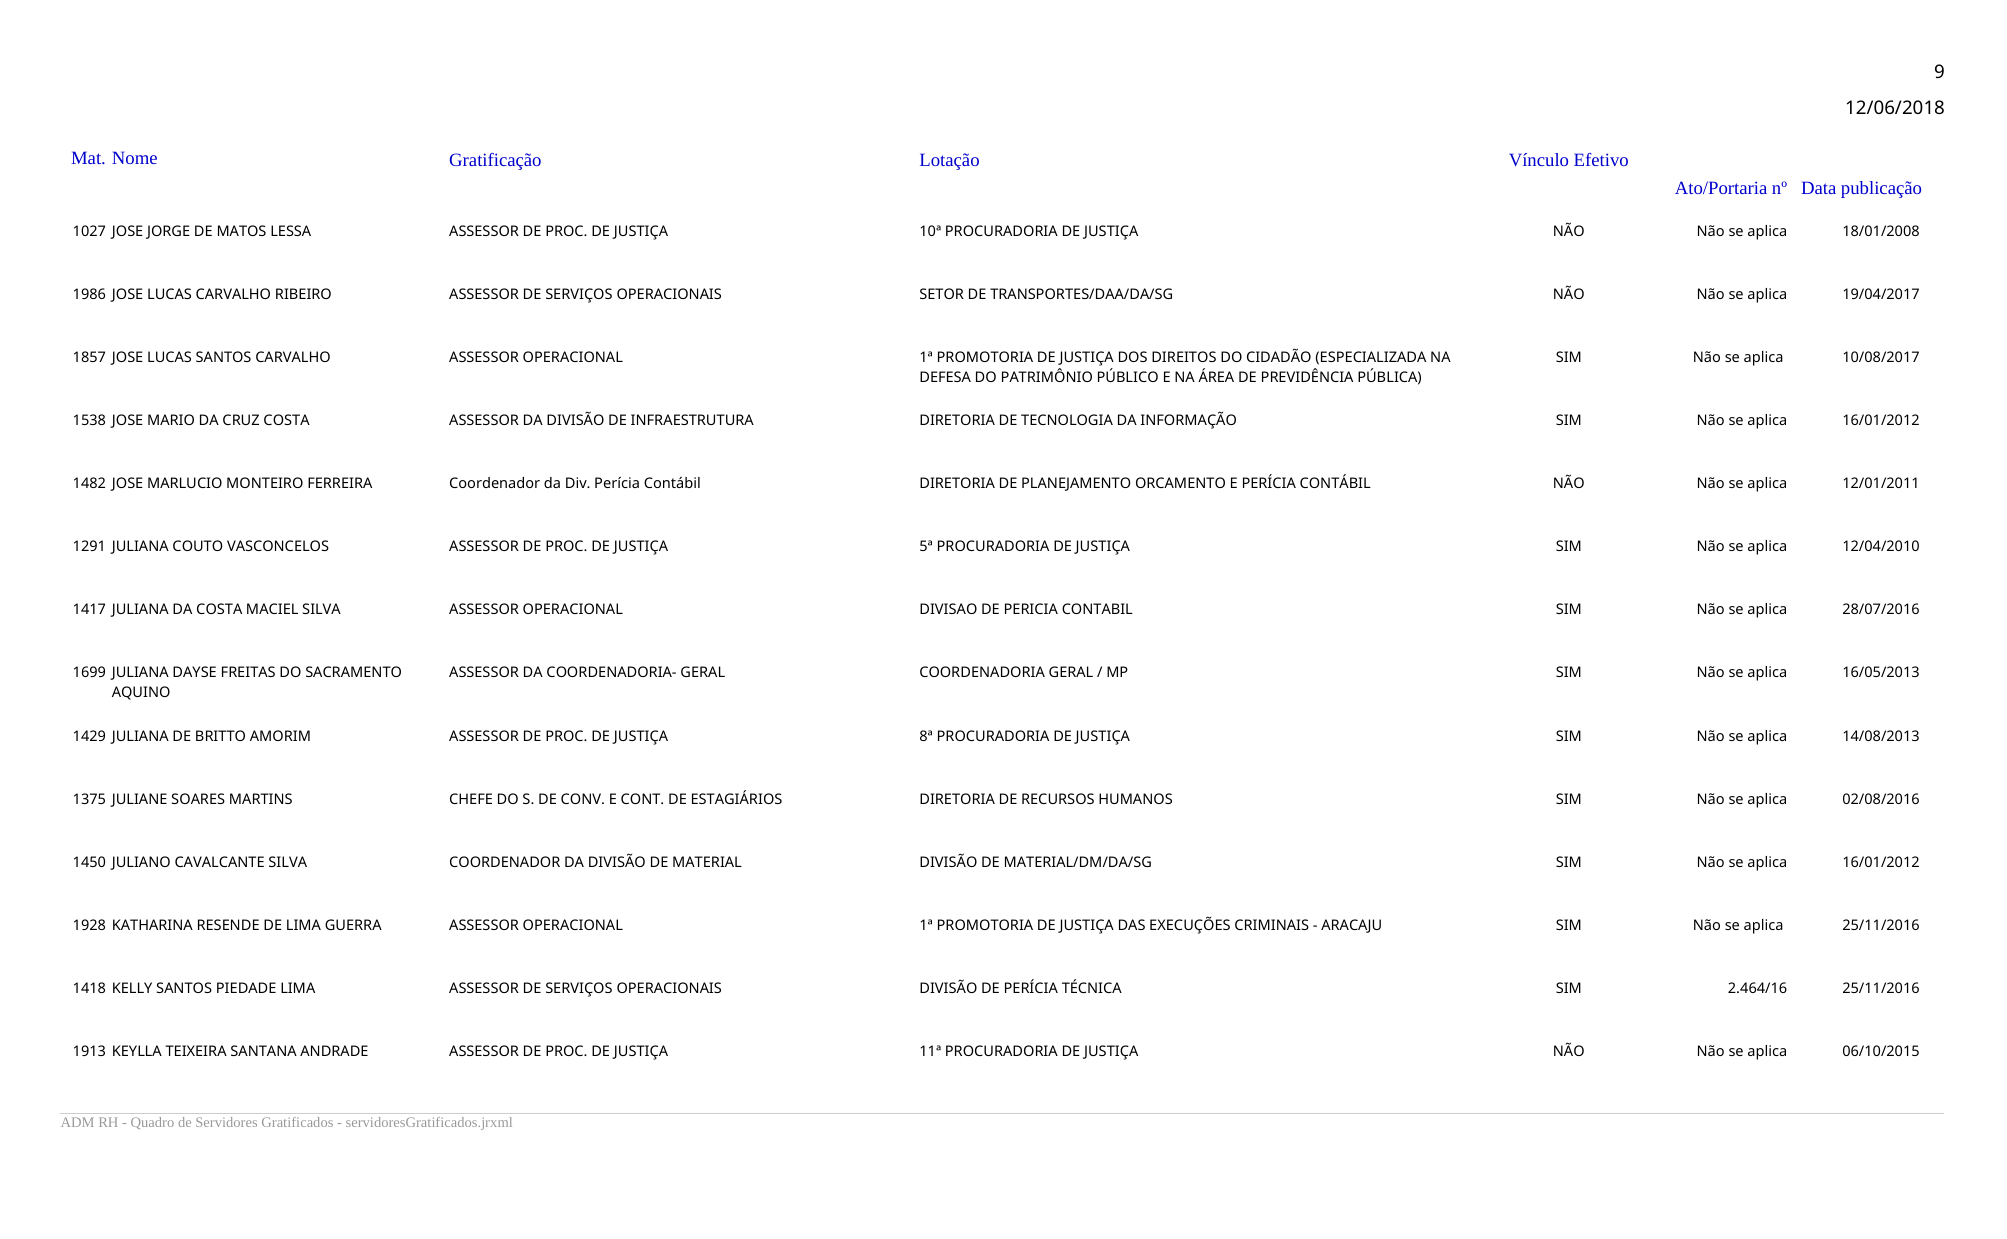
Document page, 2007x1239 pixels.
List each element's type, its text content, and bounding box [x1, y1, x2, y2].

table_cell [0, 831, 112, 849]
table_cell [0, 95, 1790, 123]
table_cell [0, 725, 9, 754]
table_cell [440, 220, 449, 249]
table_cell 1913 [9, 1041, 106, 1069]
table_cell [0, 852, 9, 880]
table_cell [440, 347, 449, 375]
table_cell JULIANA DAYSE FREITAS DO SACRAMENTO AQUINO [112, 662, 440, 722]
table_cell SIM [1495, 725, 1642, 767]
table_cell [910, 725, 919, 754]
table_cell [1486, 263, 2007, 281]
table_cell [0, 978, 9, 1006]
table_cell ASSESSOR DE PROC. DE JUSTIÇA [449, 1041, 910, 1101]
table_cell [1486, 501, 1495, 515]
table_cell [1486, 220, 1495, 249]
table_cell 1986 [9, 284, 106, 312]
table_cell CHEFE DO S. DE CONV. E CONT. DE ESTAGIÁRIOS [449, 789, 910, 849]
table_cell ASSESSOR DE PROC. DE JUSTIÇA [449, 536, 910, 596]
table_cell [1920, 725, 2007, 754]
table_cell [0, 565, 112, 578]
table_cell 12/01/2011 [1793, 473, 1919, 501]
table_cell JOSE LUCAS CARVALHO RIBEIRO [112, 284, 440, 344]
table_cell Não se aplica [1650, 915, 1787, 943]
table_cell [910, 641, 919, 659]
table_cell [1642, 662, 1649, 691]
table_cell KATHARINA RESENDE DE LIMA GUERRA [112, 915, 440, 975]
table_cell COORDENADOR DA DIVISÃO DE MATERIAL [449, 852, 910, 912]
table_cell [440, 1083, 449, 1101]
table_cell [0, 817, 112, 831]
table_cell SIM [1495, 852, 1642, 894]
table_cell [1642, 375, 2007, 389]
table_cell [1486, 389, 2007, 407]
table_cell 1699 [9, 662, 106, 691]
table_cell [1486, 915, 1495, 943]
table_cell [1486, 691, 1495, 704]
table_cell [910, 852, 919, 880]
table_cell [440, 852, 449, 880]
table_cell [910, 249, 919, 262]
table_cell [0, 754, 112, 767]
table_cell [1787, 473, 1792, 501]
table_cell [0, 515, 112, 533]
table_cell [1486, 312, 1495, 326]
table_cell [0, 1041, 9, 1069]
table_cell [1642, 599, 1649, 628]
table_cell Não se aplica [1650, 347, 1787, 375]
table_cell [0, 1113, 60, 1137]
table_cell JOSE MARIO DA CRUZ COSTA [112, 410, 440, 470]
table_cell [1642, 880, 2007, 894]
table_cell [1486, 1041, 1495, 1069]
table_cell [1486, 438, 1495, 452]
table_cell Não se aplica [1650, 662, 1787, 691]
table_cell [1787, 852, 1792, 880]
table_cell [910, 565, 919, 578]
table_cell [1642, 817, 2007, 831]
table_cell [106, 725, 112, 754]
table_cell [440, 1006, 449, 1020]
table_cell [0, 389, 112, 407]
table_header Nome [112, 147, 199, 177]
table_cell [1486, 1006, 1495, 1020]
table_cell [106, 789, 112, 817]
table_cell [440, 515, 449, 533]
table_cell NÃO [1495, 220, 1642, 262]
table_cell [440, 452, 449, 470]
table_cell [106, 915, 112, 943]
table_cell [1486, 473, 1495, 501]
table_cell 1928 [9, 915, 106, 943]
table_cell [0, 284, 9, 312]
table_cell [1642, 789, 1649, 817]
table_cell 1ª PROMOTORIA DE JUSTIÇA DAS EXECUÇÕES CRIMINAIS - ARACAJU [919, 915, 1486, 975]
table_cell [0, 662, 9, 691]
table_cell DIRETORIA DE TECNOLOGIA DA INFORMAÇÃO [919, 410, 1486, 470]
table_cell [1642, 501, 2007, 515]
table_cell [0, 641, 112, 659]
table_cell [1486, 662, 1495, 691]
table_cell ASSESSOR DE PROC. DE JUSTIÇA [449, 725, 910, 786]
table_cell SIM [1495, 978, 1642, 1020]
table_cell [0, 438, 112, 452]
table_cell [440, 249, 449, 262]
table_cell [910, 628, 919, 641]
table_cell Não se aplica [1650, 284, 1787, 312]
table_cell JULIANO CAVALCANTE SILVA [112, 852, 440, 912]
table_cell [910, 662, 919, 691]
table_cell [1787, 284, 1792, 312]
table_cell SIM [1495, 347, 1642, 389]
table_cell [0, 957, 112, 975]
table_cell 1ª PROMOTORIA DE JUSTIÇA DOS DIREITOS DO CIDADÃO (ESPECIALIZADA NA DEFESA DO PATRIMÔNIO PÚBLICO E NA ÁREA DE PREVIDÊNCIA PÚBLICA) [919, 347, 1486, 407]
table_cell Não se aplica [1650, 220, 1787, 249]
table_cell 1418 [9, 978, 106, 1006]
table_cell [0, 789, 9, 817]
table_cell [1787, 1041, 1792, 1069]
table_cell 1027 [9, 220, 106, 249]
table_cell SIM [1495, 410, 1642, 452]
table_cell [440, 473, 449, 501]
table_cell [1486, 789, 1495, 817]
table_cell [1642, 1041, 1649, 1069]
table_cell [1486, 754, 1495, 767]
table_cell [106, 1041, 112, 1069]
table_cell JOSE JORGE DE MATOS LESSA [112, 220, 440, 281]
table_cell [910, 1006, 919, 1020]
table_cell [1642, 915, 1649, 943]
table_cell [1642, 754, 2007, 767]
table_cell 1417 [9, 599, 106, 628]
table_cell 02/08/2016 [1793, 789, 1919, 817]
table_cell [1642, 312, 2007, 326]
table_cell Não se aplica [1650, 725, 1787, 754]
table_cell [910, 1020, 919, 1038]
table_cell SETOR DE TRANSPORTES/DAA/DA/SG [919, 284, 1486, 344]
table_cell [0, 599, 9, 628]
table_cell 1291 [9, 536, 106, 564]
table_cell ASSESSOR DE SERVIÇOS OPERACIONAIS [449, 978, 910, 1038]
table_cell 9 [1790, 59, 1944, 85]
table_cell ASSESSOR DA DIVISÃO DE INFRAESTRUTURA [449, 410, 910, 470]
table_cell [1486, 578, 2007, 596]
table_cell KELLY SANTOS PIEDADE LIMA [112, 978, 440, 1038]
table_cell JULIANE SOARES MARTINS [112, 789, 440, 849]
table_cell [910, 599, 919, 628]
table_cell [910, 704, 919, 722]
table_cell 1429 [9, 725, 106, 754]
table_cell [910, 284, 919, 312]
table_cell [910, 452, 919, 470]
table_cell [1642, 410, 1649, 438]
table_cell Ato/Portaria nº [1650, 177, 1787, 207]
table_cell [910, 389, 919, 407]
table_cell [1787, 536, 1792, 564]
table_cell [0, 704, 112, 722]
table_cell Gratificação [449, 149, 910, 178]
table_cell [440, 438, 449, 452]
table_cell [910, 831, 919, 849]
table_cell [910, 768, 919, 786]
table_cell 12/04/2010 [1793, 536, 1919, 564]
table_cell [1486, 880, 1495, 894]
table_cell [440, 662, 449, 691]
table_cell 14/08/2013 [1793, 725, 1919, 754]
table_cell [440, 1070, 449, 1083]
table_cell 1857 [9, 347, 106, 375]
table_cell [0, 768, 112, 786]
table_cell [1642, 725, 1649, 754]
table_cell [910, 880, 919, 894]
table_cell [440, 725, 449, 754]
table_cell [440, 501, 449, 515]
table_cell [1920, 1041, 2007, 1069]
table_cell [0, 410, 9, 438]
table_cell [910, 473, 919, 501]
table_cell [910, 375, 919, 389]
table_cell [106, 179, 112, 207]
table_cell [1486, 565, 1495, 578]
table_cell [440, 957, 449, 975]
table_cell [0, 1070, 112, 1083]
table_cell [440, 263, 449, 281]
table_cell [910, 438, 919, 452]
table_cell [1486, 347, 1495, 375]
table_cell [1486, 817, 1495, 831]
table_cell SIM [1495, 789, 1642, 831]
table_cell [0, 880, 112, 894]
table_cell [44, 177, 106, 207]
table_cell ASSESSOR OPERACIONAL [449, 915, 910, 975]
table_cell [910, 312, 919, 326]
table_cell [1787, 220, 1792, 249]
table_cell [910, 1070, 919, 1083]
table_cell [1642, 347, 1649, 375]
table_cell [0, 347, 9, 375]
table_cell [440, 880, 449, 894]
table_cell [0, 578, 112, 596]
table_cell [1920, 662, 2007, 691]
table_cell 16/01/2012 [1793, 410, 1919, 438]
table_cell [910, 410, 919, 438]
table_cell [440, 375, 449, 389]
table_cell [910, 1083, 919, 1101]
table_cell [1495, 178, 1642, 207]
table_cell [1486, 326, 2007, 344]
table_cell JULIANA COUTO VASCONCELOS [112, 536, 440, 596]
table_cell DIRETORIA DE PLANEJAMENTO ORCAMENTO E PERÍCIA CONTÁBIL [919, 473, 1486, 533]
table_cell [1642, 249, 2007, 262]
table_cell 06/10/2015 [1793, 1041, 1919, 1069]
table_cell [106, 978, 112, 1006]
table_cell [440, 641, 449, 659]
table_header Mat. [44, 147, 106, 177]
table_cell COORDENADORIA GERAL / MP [919, 662, 1486, 722]
table_cell JOSE MARLUCIO MONTEIRO FERREIRA [112, 473, 440, 533]
table_cell [440, 691, 449, 704]
table_cell [1486, 375, 1495, 389]
table_cell [1642, 149, 1649, 177]
table_cell [1486, 852, 1495, 880]
table_cell [910, 263, 919, 281]
table_cell [1642, 852, 1649, 880]
table_cell [1642, 1006, 2007, 1020]
table_cell [440, 284, 449, 312]
table_cell [1486, 1083, 2007, 1101]
table_cell [1642, 691, 2007, 704]
table_cell [910, 501, 919, 515]
table_cell 16/01/2012 [1793, 852, 1919, 880]
table_cell [1787, 725, 1792, 754]
table_cell Não se aplica [1650, 1041, 1787, 1069]
table_cell [910, 817, 919, 831]
table_cell [0, 220, 9, 249]
table_cell DIVISÃO DE PERÍCIA TÉCNICA [919, 978, 1486, 1038]
table_cell [910, 915, 919, 943]
table_cell Não se aplica [1650, 536, 1787, 564]
table_cell ASSESSOR DE SERVIÇOS OPERACIONAIS [449, 284, 910, 344]
table_cell [1642, 978, 1649, 1006]
table_cell [910, 978, 919, 1006]
table_cell [440, 536, 449, 564]
table_cell [440, 831, 449, 849]
table_cell [106, 347, 112, 375]
table_cell 16/05/2013 [1793, 662, 1919, 691]
table_header [1650, 147, 1787, 177]
table_cell NÃO [1495, 473, 1642, 515]
table_cell [910, 894, 919, 912]
table_cell [1945, 1113, 2007, 1137]
table_cell [0, 59, 1790, 85]
table_cell [1920, 852, 2007, 880]
table_cell [1486, 957, 2007, 975]
table_cell [0, 209, 2007, 217]
table_cell [440, 599, 449, 628]
table_cell [440, 915, 449, 943]
table_cell [910, 149, 919, 177]
table_cell [1642, 220, 1649, 249]
table_cell [0, 691, 112, 704]
table_cell [440, 789, 449, 817]
table_cell [1486, 831, 2007, 849]
table_cell [0, 1083, 112, 1101]
table_cell [1945, 59, 2007, 85]
table_cell [440, 389, 449, 407]
table_cell [106, 410, 112, 438]
table_cell [1642, 536, 1649, 564]
table_cell [1486, 704, 2007, 722]
table_cell 10/08/2017 [1793, 347, 1919, 375]
table_cell [0, 375, 112, 389]
table_cell [449, 178, 910, 207]
table_cell [0, 149, 44, 177]
table_cell [440, 754, 449, 767]
table_cell [1920, 473, 2007, 501]
table_cell [0, 1020, 112, 1038]
table_cell [1920, 347, 2007, 375]
table_cell SIM [1495, 599, 1642, 641]
table_cell 2.464/16 [1650, 978, 1787, 1006]
table_cell [910, 943, 919, 957]
table_cell [0, 628, 112, 641]
table_cell Data publicação [1787, 177, 1922, 207]
table_cell [1920, 789, 2007, 817]
table_cell [1486, 768, 2007, 786]
table_cell [106, 473, 112, 501]
table_cell [112, 177, 199, 207]
table_cell SIM [1495, 536, 1642, 578]
table_cell [910, 347, 919, 375]
table_cell [0, 894, 112, 912]
table_cell [440, 894, 449, 912]
table_cell JULIANA DE BRITTO AMORIM [112, 725, 440, 786]
table_cell [440, 943, 449, 957]
table_cell DIVISÃO DE MATERIAL/DM/DA/SG [919, 852, 1486, 912]
table_cell [1486, 725, 1495, 754]
table_header [1787, 147, 1922, 177]
table_cell KEYLLA TEIXEIRA SANTANA ANDRADE [112, 1041, 440, 1101]
table_cell JULIANA DA COSTA MACIEL SILVA [112, 599, 440, 659]
table_cell [1920, 536, 2007, 564]
table_cell [106, 284, 112, 312]
table_cell [1486, 1020, 2007, 1038]
table_cell [1787, 347, 1792, 375]
table_cell 25/11/2016 [1793, 978, 1919, 1006]
table_cell [1642, 284, 1649, 312]
table_cell [440, 768, 449, 786]
table_cell Não se aplica [1650, 789, 1787, 817]
table_cell Coordenador da Div. Perícia Contábil [449, 473, 910, 533]
table_cell ASSESSOR OPERACIONAL [449, 599, 910, 659]
table_cell [0, 312, 112, 326]
table_cell [1920, 284, 2007, 312]
table_cell [199, 179, 449, 207]
table_cell [440, 565, 449, 578]
table_cell [1486, 179, 1495, 207]
table_cell [910, 536, 919, 564]
table_cell [910, 957, 919, 975]
table_cell 25/11/2016 [1793, 915, 1919, 943]
table_cell Vínculo Efetivo [1495, 149, 1642, 178]
table_cell [1787, 410, 1792, 438]
table_cell DIRETORIA DE RECURSOS HUMANOS [919, 789, 1486, 849]
table_cell [440, 1041, 449, 1069]
table_cell [1920, 220, 2007, 249]
table_cell [1486, 410, 1495, 438]
table_cell [440, 312, 449, 326]
table_cell [0, 452, 112, 470]
table_cell ASSESSOR OPERACIONAL [449, 347, 910, 407]
table_cell [910, 515, 919, 533]
table_cell [910, 754, 919, 767]
table_cell ADM RH - Quadro de Servidores Gratificados - servidoresGratificados.jrxml [60, 1114, 1944, 1137]
table_cell [106, 220, 112, 249]
table_cell [440, 326, 449, 344]
table_cell NÃO [1495, 1041, 1642, 1083]
table_header [0, 0, 2007, 57]
table_cell [1486, 628, 1495, 641]
table_cell [1922, 179, 2007, 207]
table_cell Não se aplica [1650, 410, 1787, 438]
table_cell [1486, 641, 2007, 659]
table_cell [1642, 1070, 2007, 1083]
table_cell [1787, 978, 1792, 1006]
table_cell SIM [1495, 662, 1642, 704]
table_cell [1945, 95, 2007, 123]
table_cell [106, 852, 112, 880]
table_cell Lotação [919, 149, 1486, 178]
table_cell 11ª PROCURADORIA DE JUSTIÇA [919, 1041, 1486, 1101]
table_cell [440, 410, 449, 438]
table_cell [1486, 1070, 1495, 1083]
table_cell ASSESSOR DE PROC. DE JUSTIÇA [449, 220, 910, 281]
table_cell 1375 [9, 789, 106, 817]
table_cell NÃO [1495, 284, 1642, 326]
table_cell [1486, 249, 1495, 262]
table_cell [440, 628, 449, 641]
table_cell [106, 662, 112, 691]
table_cell [1920, 915, 2007, 943]
table_cell DIVISAO DE PERICIA CONTABIL [919, 599, 1486, 659]
table_cell [1486, 284, 1495, 312]
table_cell [440, 978, 449, 1006]
table_cell [0, 501, 112, 515]
table_cell [0, 1006, 112, 1020]
table_cell [1642, 473, 1649, 501]
table_cell Não se aplica [1650, 473, 1787, 501]
table_cell [910, 326, 919, 344]
table_cell [1642, 943, 2007, 957]
table_cell [440, 817, 449, 831]
table_cell [910, 220, 919, 249]
table_cell [910, 1041, 919, 1069]
table_cell [1922, 149, 2007, 177]
table_cell [199, 149, 449, 177]
table_cell [1642, 628, 2007, 641]
table_cell 1482 [9, 473, 106, 501]
table_cell 18/01/2008 [1793, 220, 1919, 249]
table_cell [1787, 915, 1792, 943]
table_cell [0, 943, 112, 957]
table_cell [910, 179, 919, 207]
table_cell [919, 178, 1486, 207]
table_cell 8ª PROCURADORIA DE JUSTIÇA [919, 725, 1486, 786]
table_cell [1787, 662, 1792, 691]
table_cell [0, 1101, 2007, 1113]
table_cell [910, 578, 919, 596]
table_cell [1486, 943, 1495, 957]
table_cell [440, 578, 449, 596]
table_cell [910, 789, 919, 817]
table_cell Não se aplica [1650, 599, 1787, 628]
table_cell 10ª PROCURADORIA DE JUSTIÇA [919, 220, 1486, 281]
table_cell [1486, 894, 2007, 912]
table_cell SIM [1495, 915, 1642, 957]
table_cell [1787, 599, 1792, 628]
table_cell 1538 [9, 410, 106, 438]
table_cell [1920, 599, 2007, 628]
table_cell ASSESSOR DA COORDENADORIA- GERAL [449, 662, 910, 722]
table_cell [0, 263, 112, 281]
table_cell 28/07/2016 [1793, 599, 1919, 628]
table_cell [1486, 452, 2007, 470]
table_cell [1486, 536, 1495, 564]
table_cell [1787, 789, 1792, 817]
table_cell 12/06/2018 [1790, 95, 1944, 123]
table_cell JOSE LUCAS SANTOS CARVALHO [112, 347, 440, 407]
table_cell [1486, 978, 1495, 1006]
table_cell [0, 536, 9, 564]
table_cell [0, 326, 112, 344]
table_cell [1486, 149, 1495, 177]
table_cell Não se aplica [1650, 852, 1787, 880]
table_cell [1642, 565, 2007, 578]
table_cell [440, 704, 449, 722]
table_cell [0, 85, 2007, 91]
table_cell [1642, 179, 1649, 207]
table_cell [0, 123, 2007, 146]
table_cell [106, 149, 112, 177]
table_cell [0, 473, 9, 501]
table_cell [0, 915, 9, 943]
table_cell [0, 179, 44, 207]
table_cell [1486, 515, 2007, 533]
table_cell [440, 1020, 449, 1038]
table_cell 5ª PROCURADORIA DE JUSTIÇA [919, 536, 1486, 596]
table_cell [1920, 978, 2007, 1006]
table_cell [1486, 599, 1495, 628]
table_cell [1642, 438, 2007, 452]
table_cell [1920, 410, 2007, 438]
table_cell 19/04/2017 [1793, 284, 1919, 312]
table_cell [910, 691, 919, 704]
table_cell [106, 536, 112, 564]
table_cell 1450 [9, 852, 106, 880]
table_cell [106, 599, 112, 628]
table_cell [0, 249, 112, 262]
